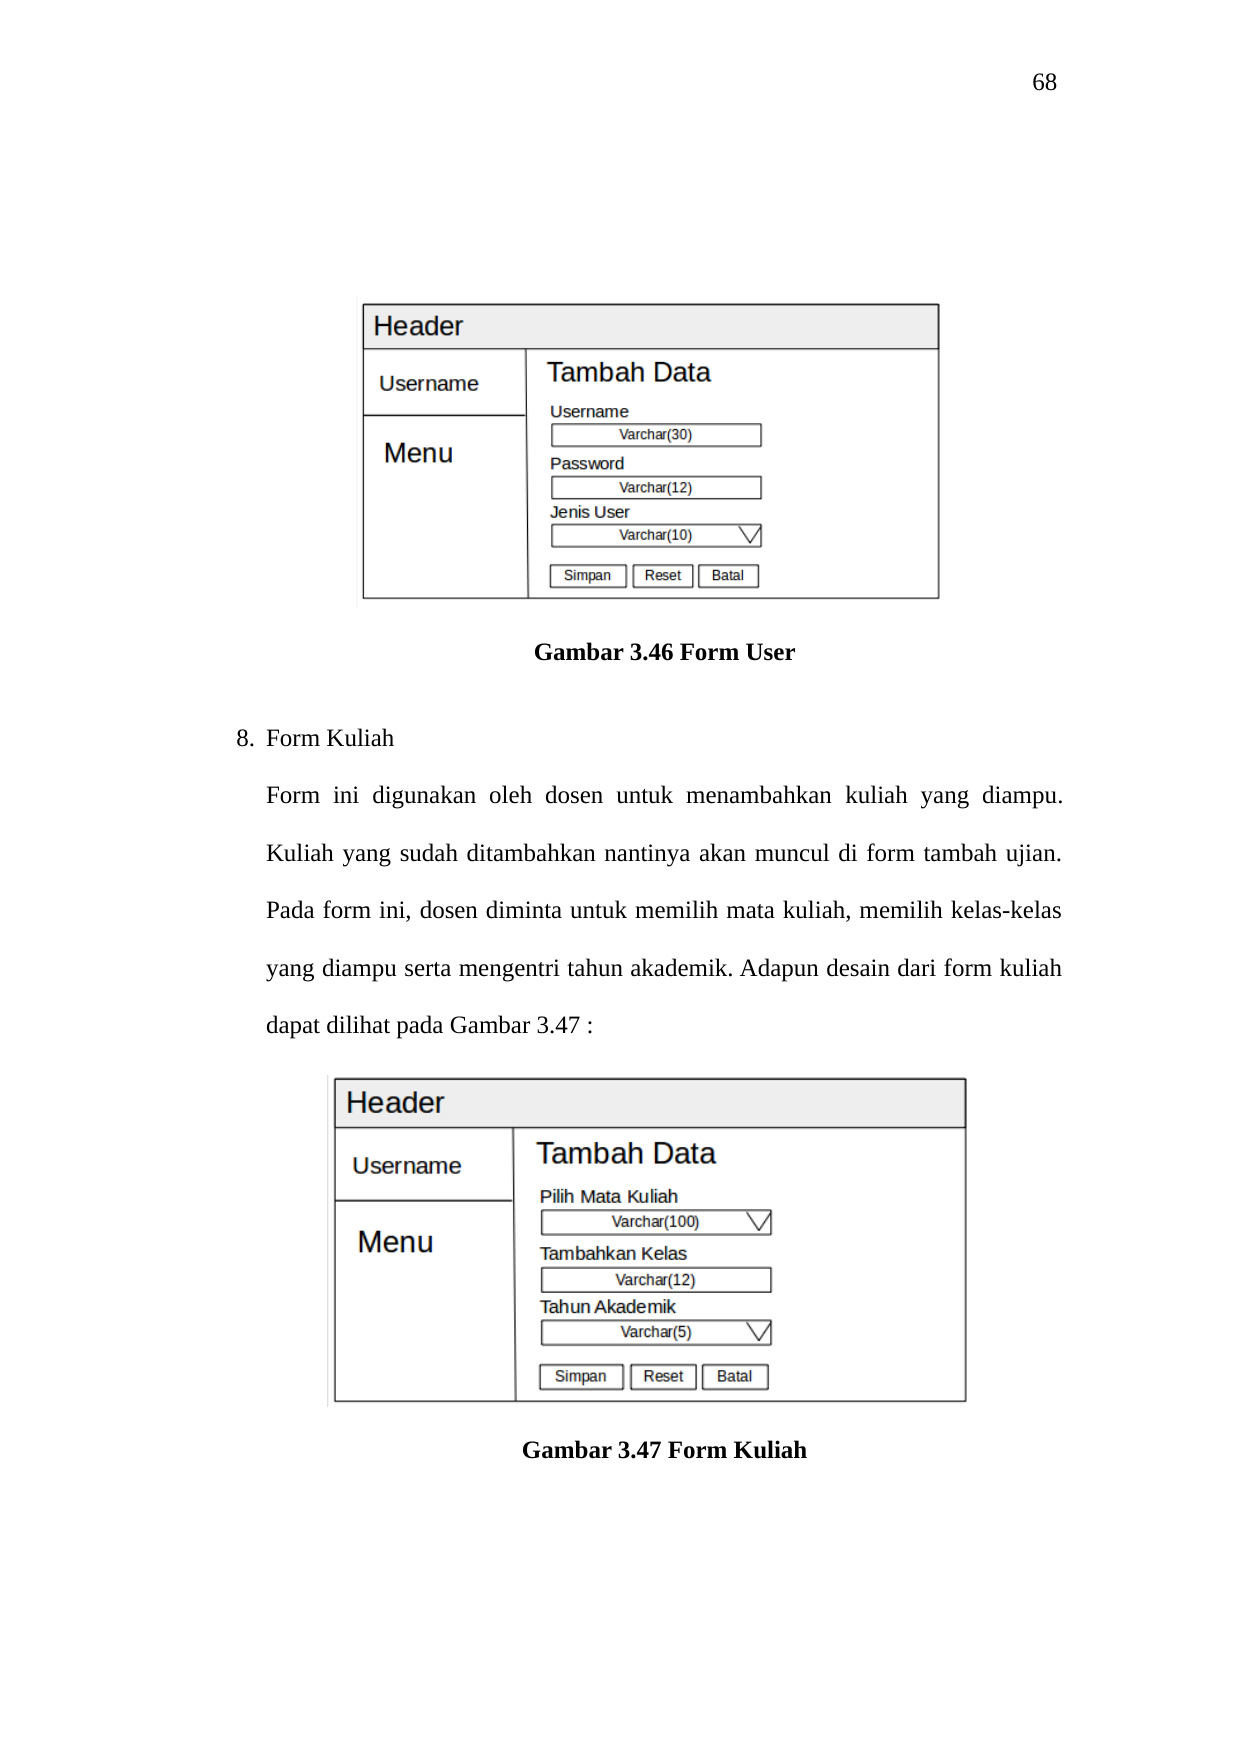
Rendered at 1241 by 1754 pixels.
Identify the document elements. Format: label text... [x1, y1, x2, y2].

list Form Kuliah [236, 723, 1063, 752]
list Gambar 3.47 Form Kuliah [236, 1407, 1063, 1464]
list Gambar 3.46 Form User [236, 608, 1063, 665]
picture [356, 295, 943, 608]
list Form ini digunakan oleh dosen untuk menambahkan kuliah yang diampu. Kuliah yang sudah ditambahkan nantinya akan muncul di form tambah ujian. Pada form ini, dosen diminta untuk memilih mata kuliah, memilih kelas-kelas yang diampu serta mengentri tahun akademik. Adapun desain dari form kuliah dapat dilihat pada Gambar 3.47 : [236, 780, 1063, 1039]
picture [327, 1075, 973, 1407]
